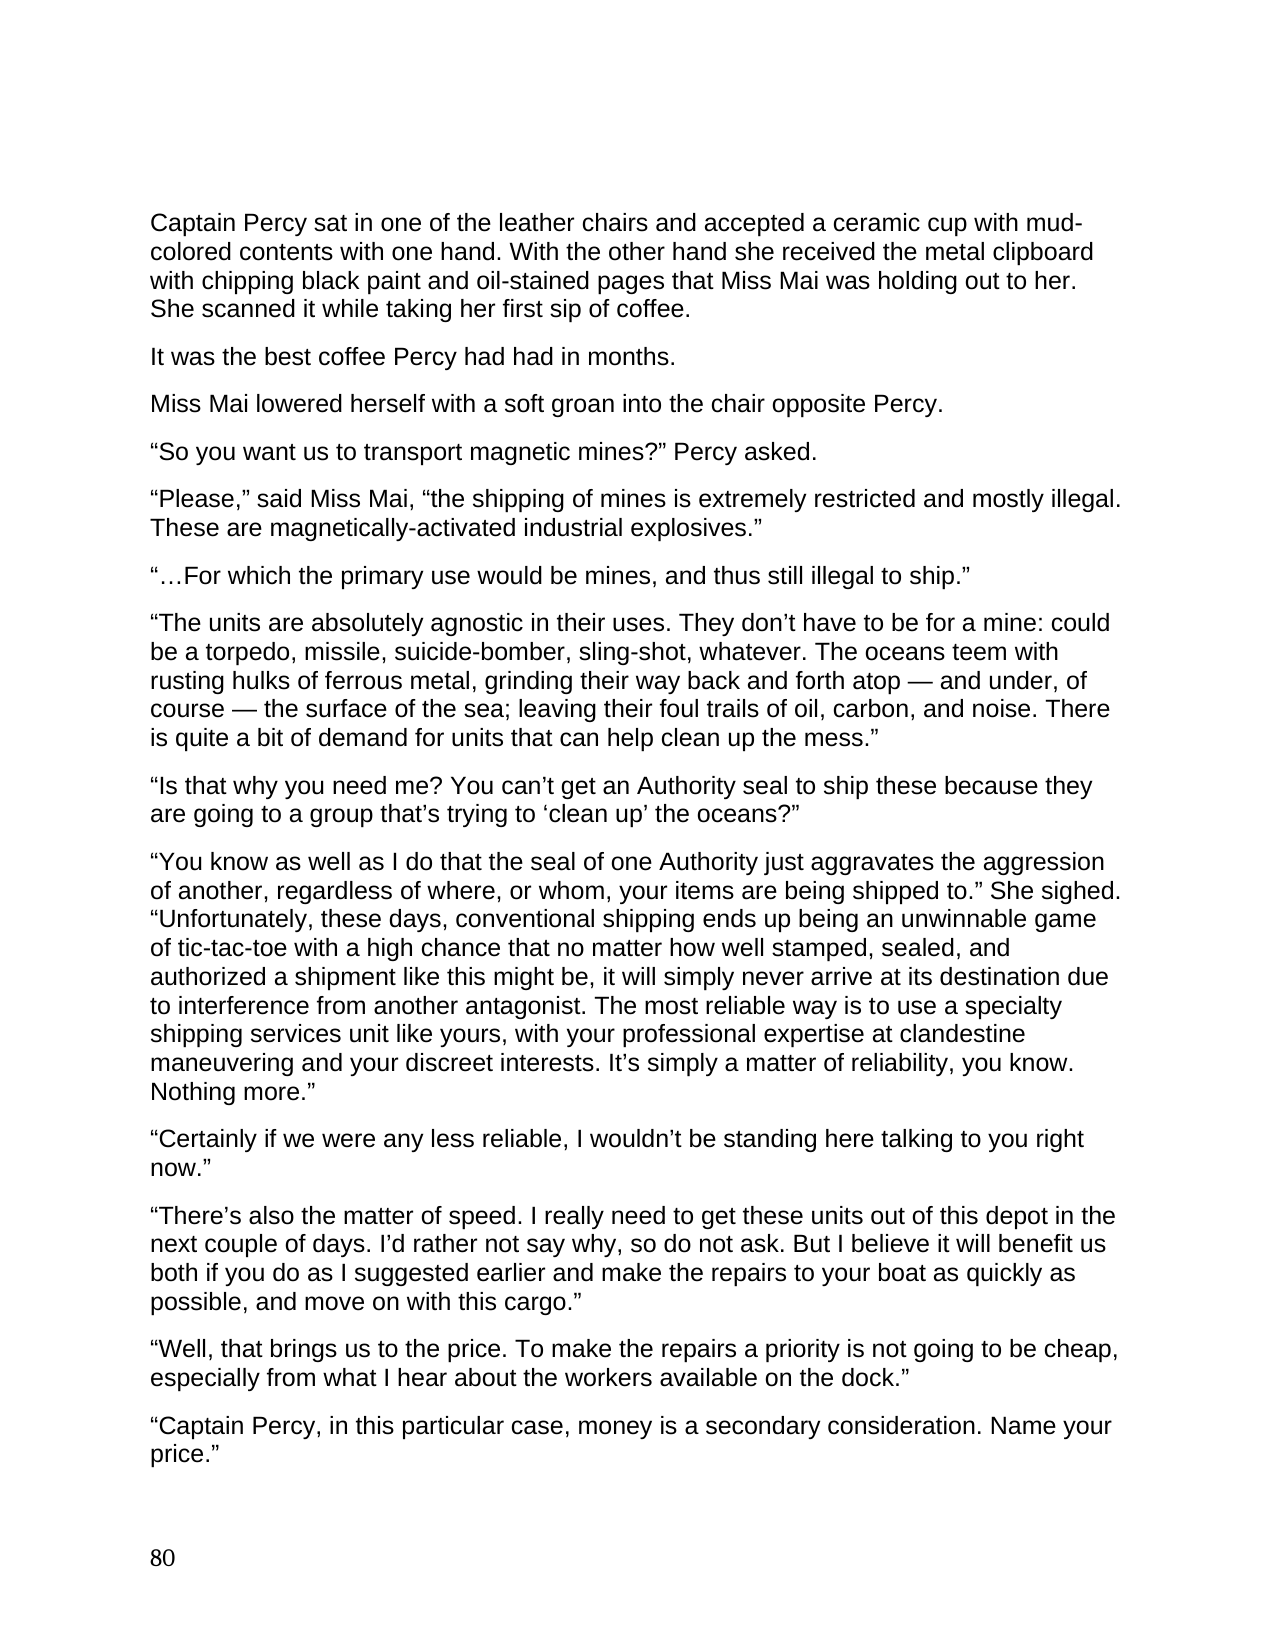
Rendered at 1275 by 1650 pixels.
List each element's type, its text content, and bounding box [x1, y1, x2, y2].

text “Well, that brings us to the price. To make the repairs a priority is not going to be cheap, especially from what I hear about the workers available on the dock.” [150, 1334, 1125, 1392]
text “Certainly if we were any less reliable, I wouldn’t be standing here talking to you right now.” [150, 1124, 1125, 1182]
text “You know as well as I do that the seal of one Authority just aggravates the aggression of another, regardless of where, or whom, your items are being shipped to.” She sighed. “Unfortunately, these days, conventional shipping ends up being an unwinnable game of tic-tac-toe with a high chance that no matter how well stamped, sealed, and authorized a shipment like this might be, it will simply never arrive at its destination due to interference from another antagonist. The most reliable way is to use a specialty shipping services unit like yours, with your professional expertise at clandestine maneuvering and your discreet interests. It’s simply a matter of reliability, you know. Nothing more.” [150, 847, 1125, 1106]
text “So you want us to transport magnetic mines?” Percy asked. [150, 437, 1125, 466]
text “…For which the primary use would be mines, and thus still illegal to ship.” [150, 561, 1125, 589]
text “The units are absolutely agnostic in their uses. They don’t have to be for a mine: could be a torpedo, missile, suicide-bomber, sling-shot, whatever. The oceans teem with rusting hulks of ferrous metal, grinding their way back and forth atop — and under, of course — the surface of the sea; leaving their foul trails of oil, carbon, and noise. There is quite a bit of demand for units that can help clean up the mess.” [150, 608, 1125, 752]
text Miss Mai lowered herself with a soft groan into the chair opposite Percy. [150, 389, 1125, 418]
text “Please,” said Miss Mai, “the shipping of mines is extremely restricted and mostly illegal. These are magnetically-activated industrial explosives.” [150, 484, 1125, 542]
text “There’s also the matter of speed. I really need to get these units out of this depot in the next couple of days. I’d rather not say why, so do not ask. But I believe it will benefit us both if you do as I suggested earlier and make the repairs to your boat as quickly as possible, and move on with this cargo.” [150, 1201, 1125, 1316]
text “Is that why you need me? You can’t get an Authority seal to ship these because they are going to a group that’s trying to ‘clean up’ the oceans?” [150, 771, 1125, 828]
text It was the best coffee Percy had had in months. [150, 342, 1125, 371]
text “Captain Percy, in this particular case, money is a secondary consideration. Name your price.” [150, 1411, 1125, 1468]
text Captain Percy sat in one of the leather chairs and accepted a ceramic cup with mud-colored contents with one hand. With the other hand she received the metal clipboard with chipping black paint and oil-stained pages that Miss Mai was holding out to her. She scanned it while taking her first sip of coffee. [150, 208, 1125, 323]
